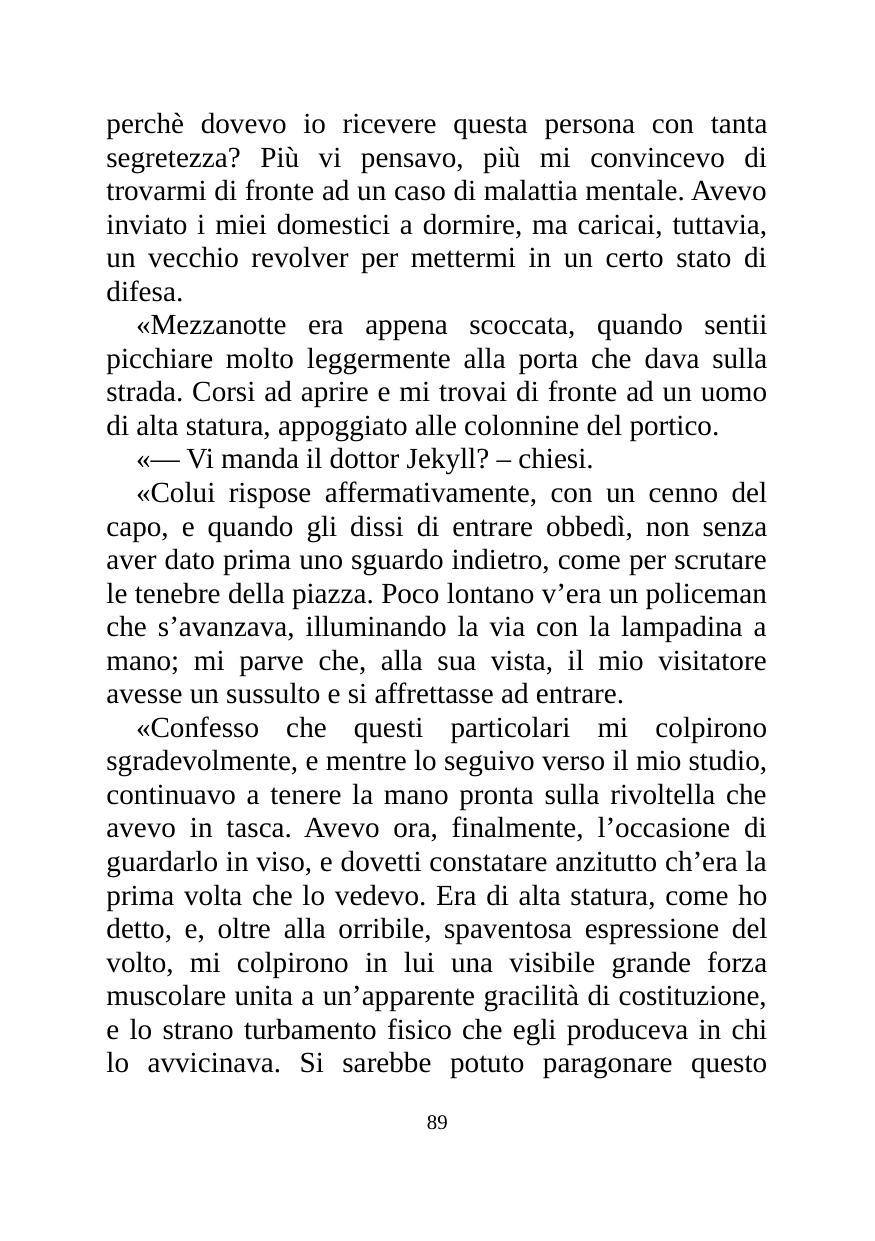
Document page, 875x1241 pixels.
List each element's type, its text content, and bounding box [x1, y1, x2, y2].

text «Mezzanotte era appena scoccata, quando sentii picchiare molto leggermente alla porta che dava sulla strada. Corsi ad aprire e mi trovai di fronte ad un uomo di alta statura, appoggiato alle colonnine del portico. [106, 307, 768, 442]
text «Confesso che questi particolari mi colpirono sgradevolmente, e mentre lo seguivo verso il mio studio, continuavo a tenere la mano pronta sulla rivoltella che avevo in tasca. Avevo ora, finalmente, l’occasione di guardarlo in viso, e dovetti constatare anzitutto ch’era la prima volta che lo vedevo. Era di alta statura, come ho detto, e, oltre alla orribile, spaventosa espressione del volto, mi colpirono in lui una visibile grande forza muscolare unita a un’apparente gracilità di costituzione, e lo strano turbamento fisico che egli produceva in chi lo avvicinava. Si sarebbe potuto paragonare questo [106, 710, 768, 1079]
text «Colui rispose affermativamente, con un cenno del capo, e quando gli dissi di entrare obbedì, non senza aver dato prima uno sguardo indietro, come per scrutare le tenebre della piazza. Poco lontano v’era un policeman che s’avanzava, illuminando la via con la lampadina a mano; mi parve che, alla sua vista, il mio visitatore avesse un sussulto e si affrettasse ad entrare. [106, 475, 768, 710]
text perchè dovevo io ricevere questa persona con tanta segretezza? Più vi pensavo, più mi convincevo di trovarmi di fronte ad un caso di malattia mentale. Avevo inviato i miei domestici a dormire, ma caricai, tuttavia, un vecchio revolver per mettermi in un certo stato di difesa. [106, 106, 768, 307]
text «— Vi manda il dottor Jekyll? – chiesi. [106, 442, 768, 475]
